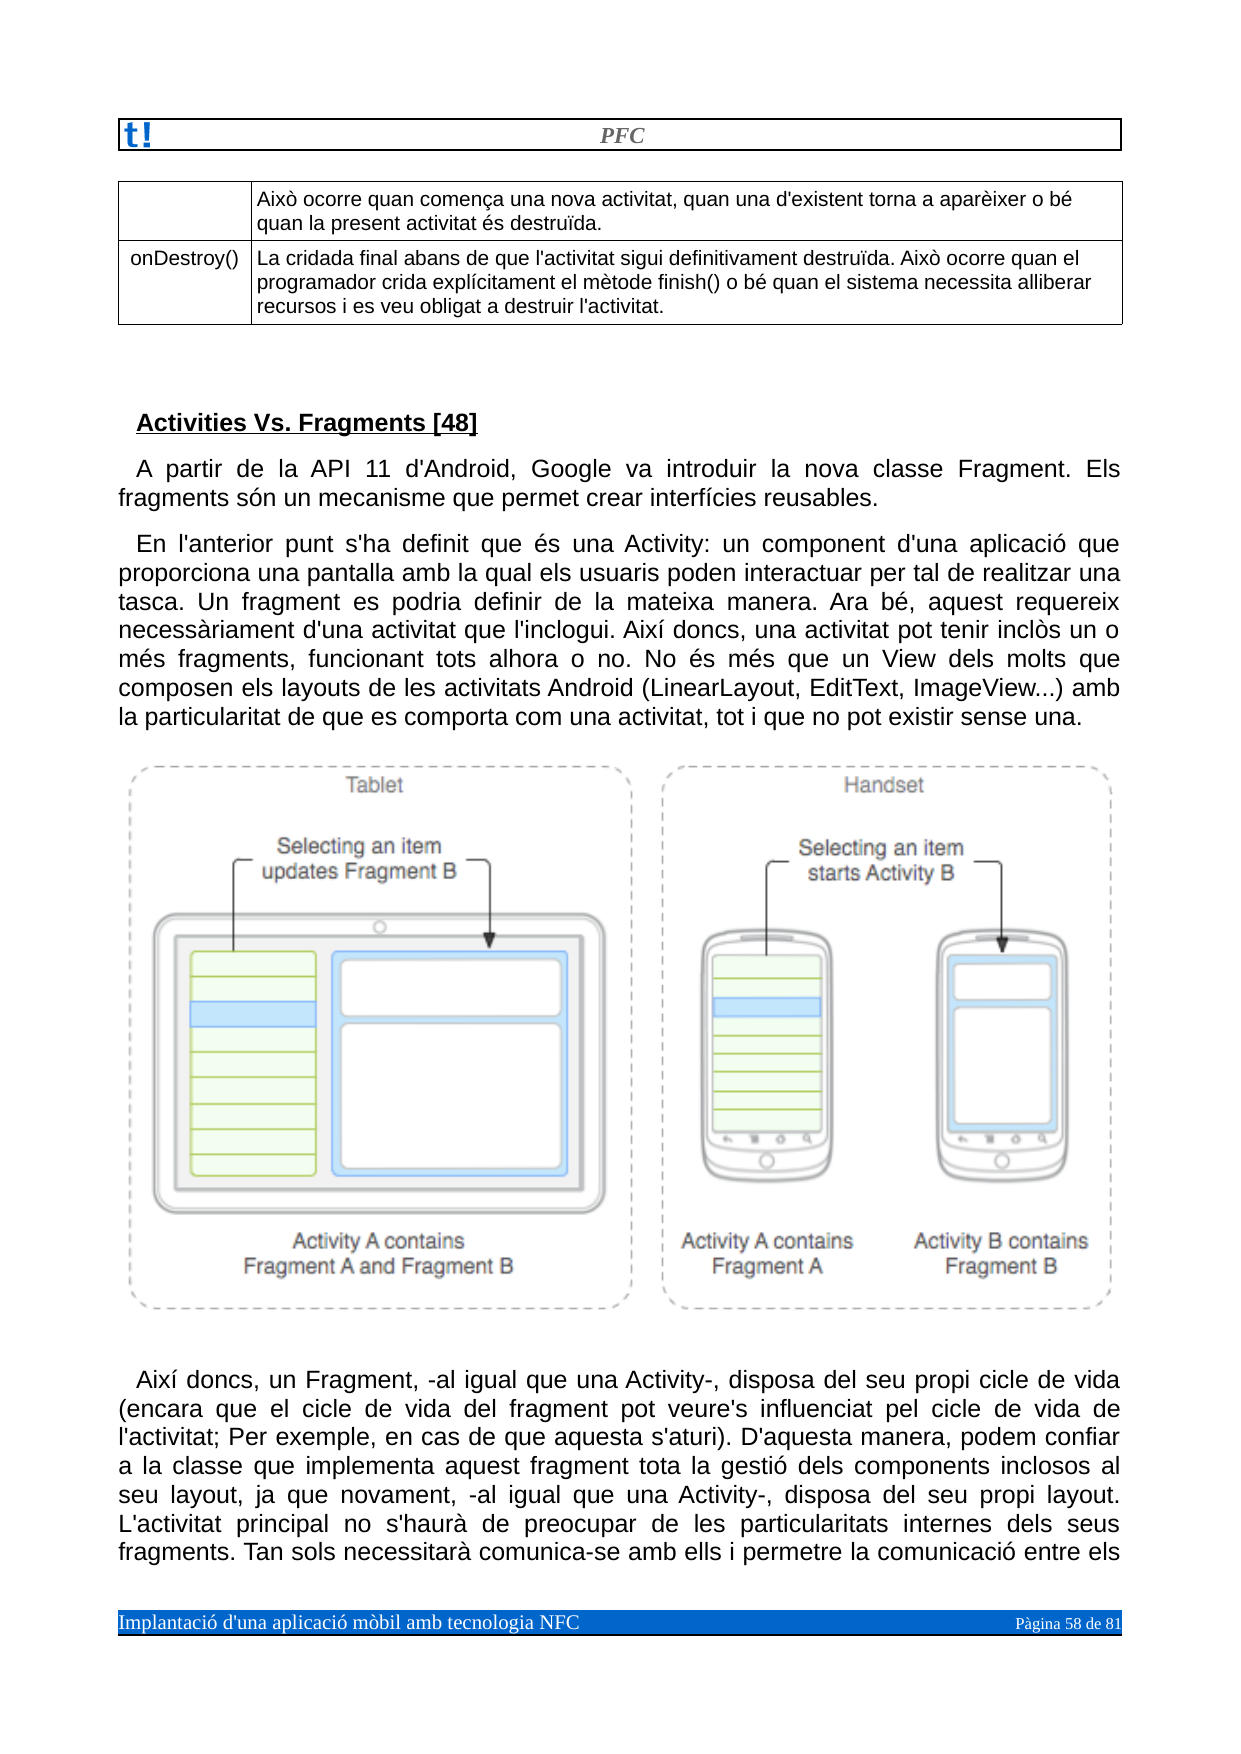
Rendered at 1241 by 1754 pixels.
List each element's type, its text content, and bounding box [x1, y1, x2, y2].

text En l'anterior punt s'ha definit que és una Activity: un component d'una aplicació que proporciona una pantalla amb la qual els usuaris poden interactuar per tal de realitzar una tasca. Un fragment es podria definir de la mateixa manera. Ara bé, aquest requereix necessàriament d'una activitat que l'inclogui. Així doncs, una activitat pot tenir inclòs un o més fragments, funcionant tots alhora o no. No és més que un View dels molts que composen els layouts de les activitats Android (LinearLayout, EditText, ImageView...) amb la particularitat de que es comporta com una activitat, tot i que no pot existir sense una. [118, 529, 1122, 731]
text Activities Vs. Fragments [48] [118, 408, 1122, 436]
picture [123, 121, 151, 148]
table_cell Això ocorre quan comença una nova activitat, quan una d'existent torna a aparèixer o bé quan la present activitat és destruïda. [252, 182, 1122, 240]
picture [118, 739, 1123, 1319]
table_cell [119, 182, 251, 240]
text Així doncs, un Fragment, -al igual que una Activity-, disposa del seu propi cicle de vida (encara que el cicle de vida del fragment pot veure's influenciat pel cicle de vida de l'activitat; Per exemple, en cas de que aquesta s'aturi). D'aquesta manera, podem confiar a la classe que implementa aquest fragment tota la gestió dels components inclosos al seu layout, ja que novament, -al igual que una Activity-, disposa del seu propi layout. L'activitat principal no s'haurà de preocupar de les particularitats internes dels seus fragments. Tan sols necessitarà comunica-se amb ells i permetre la comunicació entre els [118, 1365, 1122, 1566]
text A partir de la API 11 d'Android, Google va introduir la nova classe Fragment. Els fragments són un mecanisme que permet crear interfícies reusables. [118, 454, 1122, 512]
table_cell onDestroy() [119, 241, 251, 323]
table_cell La cridada final abans de que l'activitat sigui definitivament destruïda. Això ocorre quan el programador crida explícitament el mètode finish() o bé quan el sistema necessita alliberar recursos i es veu obligat a destruir l'activitat. [252, 241, 1122, 323]
